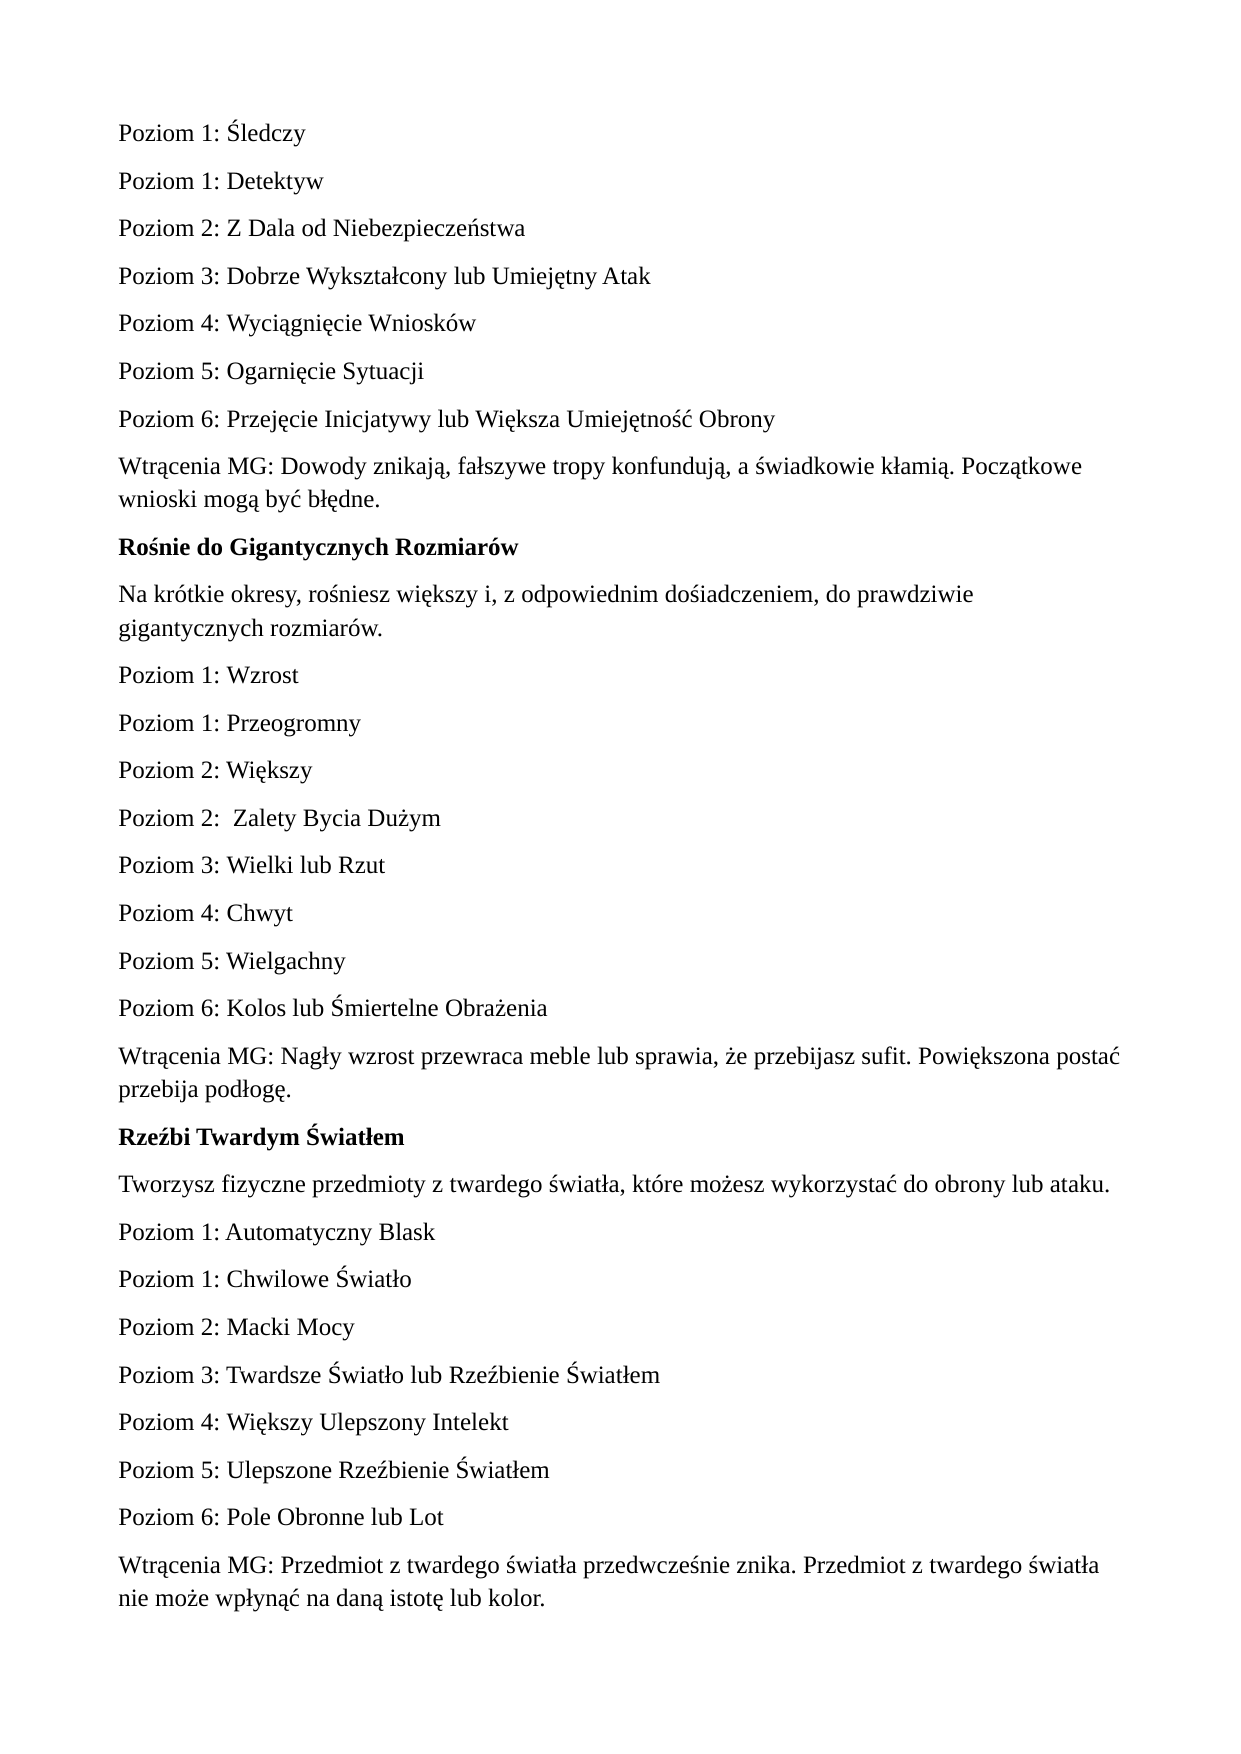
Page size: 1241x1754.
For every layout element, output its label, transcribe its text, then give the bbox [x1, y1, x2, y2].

text Poziom 4: Wyciągnięcie Wniosków [118, 308, 1122, 337]
text Poziom 2: Zalety Bycia Dużym [118, 803, 1122, 832]
text Rośnie do Gigantycznych Rozmiarów [118, 532, 1122, 561]
text Poziom 1: Automatyczny Blask [118, 1217, 1122, 1246]
text Poziom 1: Detektyw [118, 166, 1122, 194]
text Poziom 2: Z Dala od Niebezpieczeństwa [118, 213, 1122, 242]
text Poziom 6: Pole Obronne lub Lot [118, 1502, 1122, 1531]
text Wtrącenia MG: Nagły wzrost przewraca meble lub sprawia, że przebijasz sufit. Powiększona postać przebija podłogę. [118, 1041, 1122, 1103]
text Wtrącenia MG: Dowody znikają, fałszywe tropy konfundują, a świadkowie kłamią. Początkowe wnioski mogą być błędne. [118, 451, 1122, 513]
text Poziom 2: Większy [118, 755, 1122, 784]
text Poziom 3: Wielki lub Rzut [118, 851, 1122, 879]
text Poziom 3: Twardsze Światło lub Rzeźbienie Światłem [118, 1360, 1122, 1388]
text Tworzysz fizyczne przedmioty z twardego światła, które możesz wykorzystać do obrony lub ataku. [118, 1169, 1122, 1198]
text Poziom 6: Przejęcie Inicjatywy lub Większa Umiejętność Obrony [118, 404, 1122, 432]
text Poziom 3: Dobrze Wykształcony lub Umiejętny Atak [118, 261, 1122, 290]
text Poziom 1: Przeogromny [118, 708, 1122, 737]
text Poziom 5: Wielgachny [118, 946, 1122, 974]
text Poziom 5: Ogarnięcie Sytuacji [118, 356, 1122, 385]
text Poziom 6: Kolos lub Śmiertelne Obrażenia [118, 993, 1122, 1022]
text Poziom 1: Śledczy [118, 118, 1122, 147]
text Poziom 1: Chwilowe Światło [118, 1264, 1122, 1293]
text Poziom 2: Macki Mocy [118, 1312, 1122, 1341]
text Na krótkie okresy, rośniesz większy i, z odpowiednim dośiadczeniem, do prawdziwie gigantycznych rozmiarów. [118, 579, 1122, 641]
text Wtrącenia MG: Przedmiot z twardego światła przedwcześnie znika. Przedmiot z twardego światła nie może wpłynąć na daną istotę lub kolor. [118, 1550, 1122, 1612]
text Poziom 4: Chwyt [118, 898, 1122, 927]
text Poziom 1: Wzrost [118, 660, 1122, 689]
text Poziom 4: Większy Ulepszony Intelekt [118, 1407, 1122, 1436]
text Rzeźbi Twardym Światłem [118, 1122, 1122, 1150]
text Poziom 5: Ulepszone Rzeźbienie Światłem [118, 1455, 1122, 1484]
